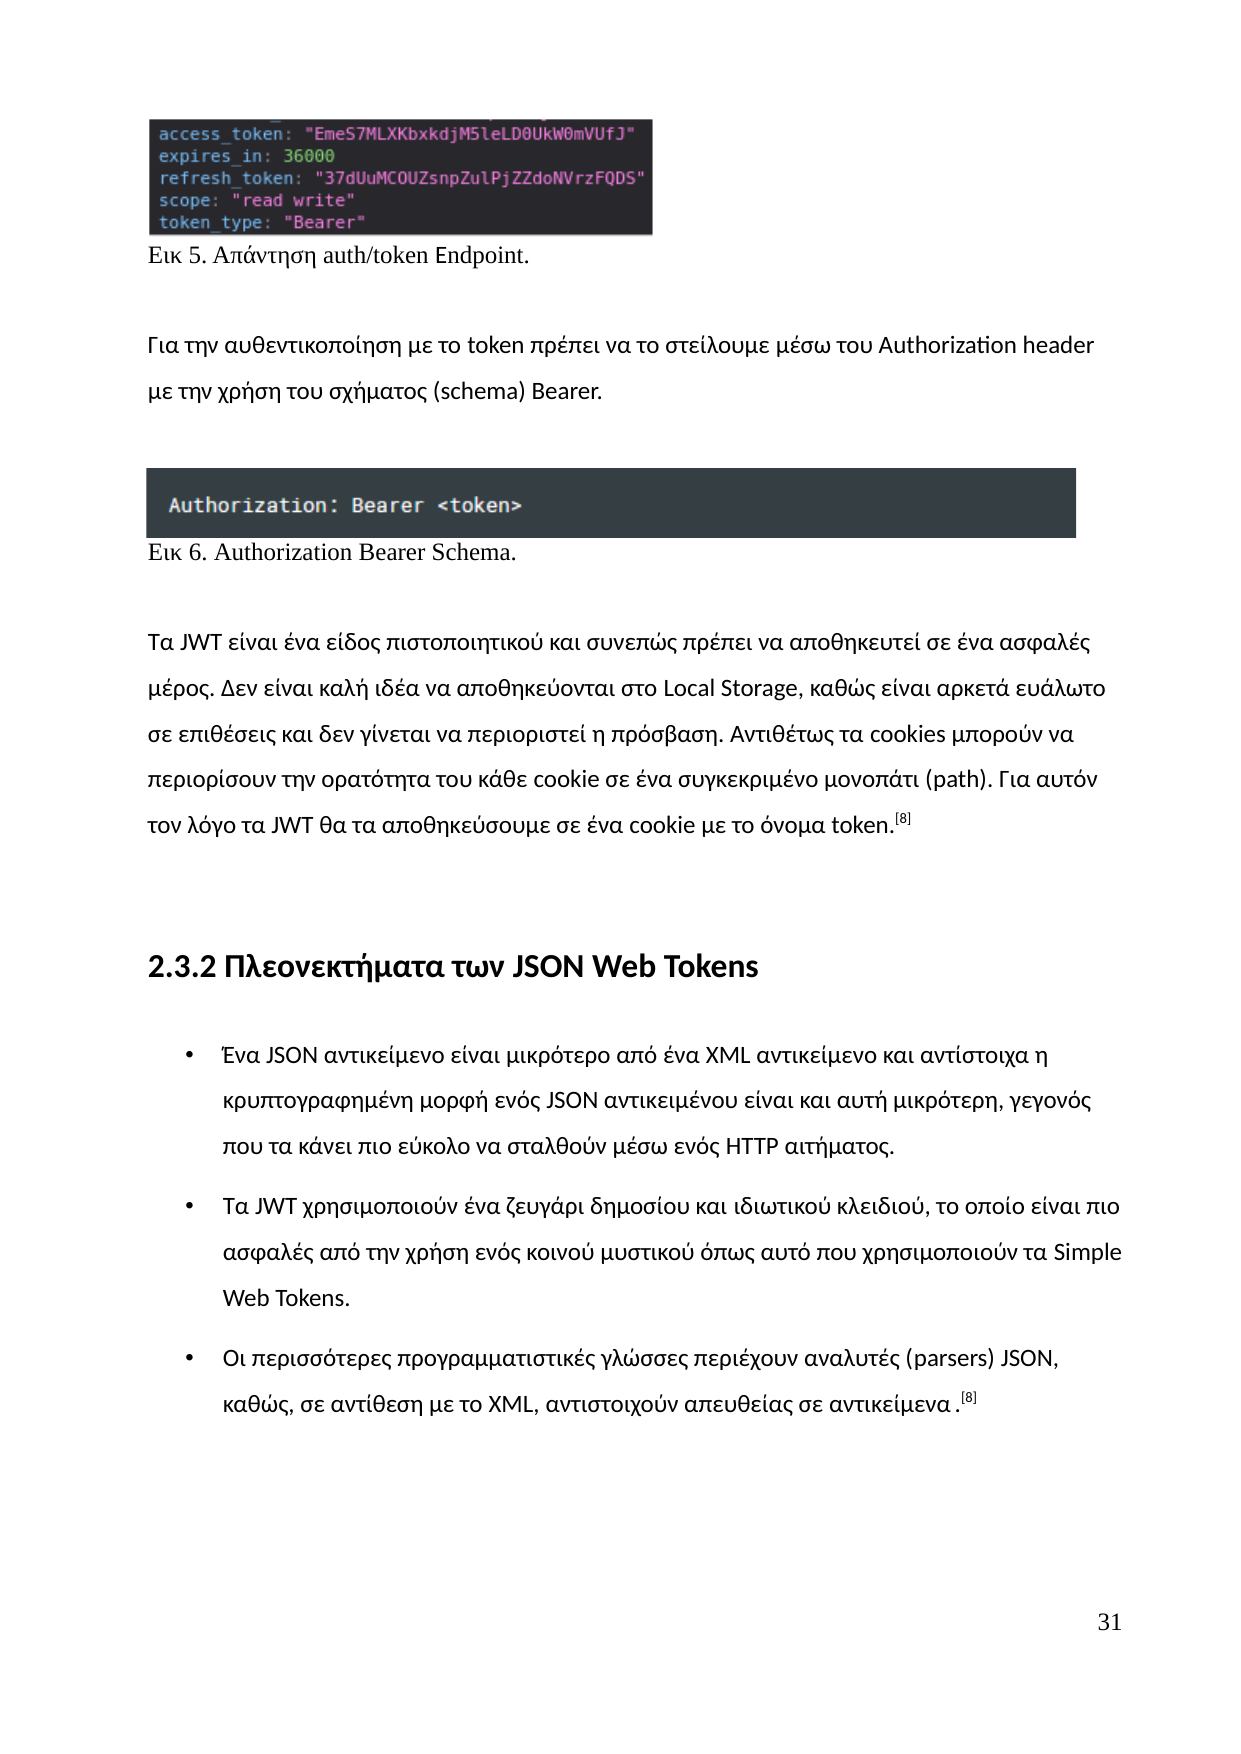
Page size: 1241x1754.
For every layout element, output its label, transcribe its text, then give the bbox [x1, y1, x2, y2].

text Τα JWT είναι ένα είδος πιστοποιητικού και συνεπώς πρέπει να αποθηκευτεί σε ένα ασφαλές μέρος. Δεν είναι καλή ιδέα να αποθηκεύονται στο Local Storage, καθώς είναι αρκετά ευάλωτο σε επιθέσεις και δεν γίνεται να περιοριστεί η πρόσβαση. Αντιθέτως τα cookies μπορούν να περιορίσουν την ορατότητα του κάθε cookie σε ένα συγκεκριμένο μονοπάτι (path). Για αυτόν τον λόγο τα JWT θα τα αποθηκεύσουμε σε ένα cookie με το όνομα token.[8] [148, 626, 1122, 840]
text Για την αυθεντικοποίηση με το token πρέπει να το στείλουμε μέσω του Authorization header με την χρήση του σχήματος (schema) Bearer. [148, 329, 1122, 406]
picture [146, 468, 1077, 538]
list Ένα JSON αντικείμενο είναι μικρότερο από ένα XML αντικείμενο και αντίστοιχα η κρυπτογραφημένη μορφή ενός JSON αντικειμένου είναι και αυτή μικρότερη, γεγονός που τα κάνει πιο εύκολο να σταλθούν μέσω ενός HTTP αιτήματος. [185, 1039, 1122, 1161]
subtitle 2.3.2 Πλεονεκτήματα των JSON Web Tokens [148, 944, 1122, 985]
list Τα JWT χρησιμοποιούν ένα ζευγάρι δημοσίου και ιδιωτικού κλειδιού, το οποίο είναι πιο ασφαλές από την χρήση ενός κοινού μυστικού όπως αυτό που χρησιμοποιούν τα Simple Web Tokens. [185, 1191, 1122, 1312]
picture [148, 118, 655, 238]
title Εικ 5. Απάντηση auth/token Endpoint. [148, 239, 1122, 269]
title Εικ 6. Authorization Bearer Schema. [148, 538, 1122, 566]
list Οι περισσότερες προγραμματιστικές γλώσσες περιέχουν αναλυτές (parsers) JSON, καθώς, σε αντίθεση με το XML, αντιστοιχούν απευθείας σε αντικείμενα .[8] [185, 1342, 1122, 1418]
